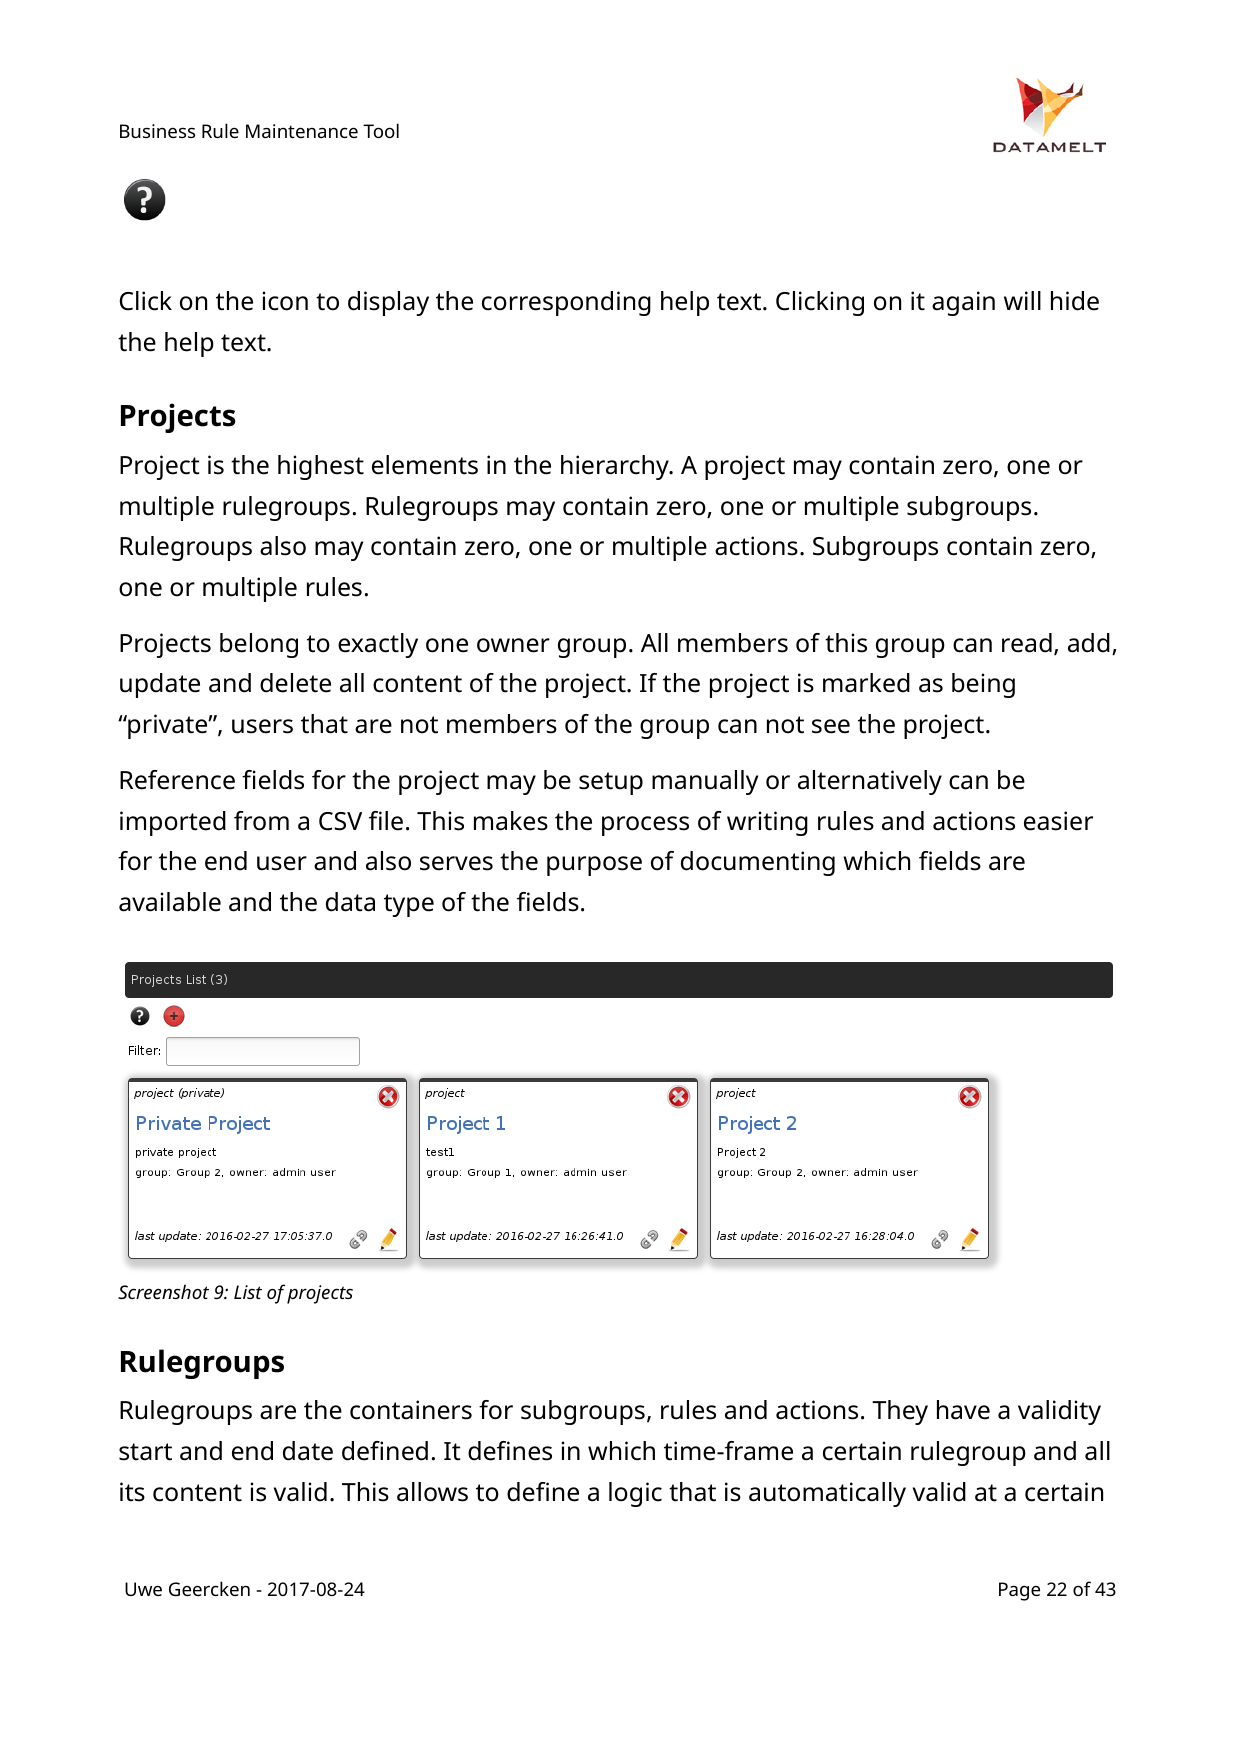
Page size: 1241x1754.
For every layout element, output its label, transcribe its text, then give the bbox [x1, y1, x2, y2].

text Screenshot 9: List of projects [118, 1280, 1122, 1305]
subtitle Rulegroups [118, 1305, 1122, 1381]
picture [118, 173, 171, 226]
text Rulegroups are the containers for subgroups, rules and actions. They have a validity start and end date defined. It defines in which time-frame a certain rulegroup and all its content is valid. This allows to define a logic that is automatically valid at a certain [118, 1393, 1122, 1509]
picture [118, 952, 1123, 1280]
text Click on the icon to display the corresponding help text. Clicking on it again will hide the help text. [118, 284, 1122, 359]
text Project is the highest elements in the hierarchy. A project may contain zero, one or multiple rulegroups. Rulegroups may contain zero, one or multiple subgroups. Rulegroups also may contain zero, one or multiple actions. Subgroups contain zero, one or multiple rules. [118, 447, 1122, 604]
text Reference fields for the project may be setup manually or alternatively can be imported from a CSV file. This makes the process of writing rules and actions easier for the end user and also serves the purpose of documenting which fields are available and the data type of the fields. [118, 762, 1122, 919]
subtitle [118, 940, 1122, 952]
picture [992, 69, 1107, 160]
subtitle Projects [118, 395, 1122, 435]
text Projects belong to exactly one owner group. All members of this group can read, add, update and delete all content of the project. If the project is marked as being “private”, users that are not members of the group can not see the project. [118, 625, 1122, 741]
